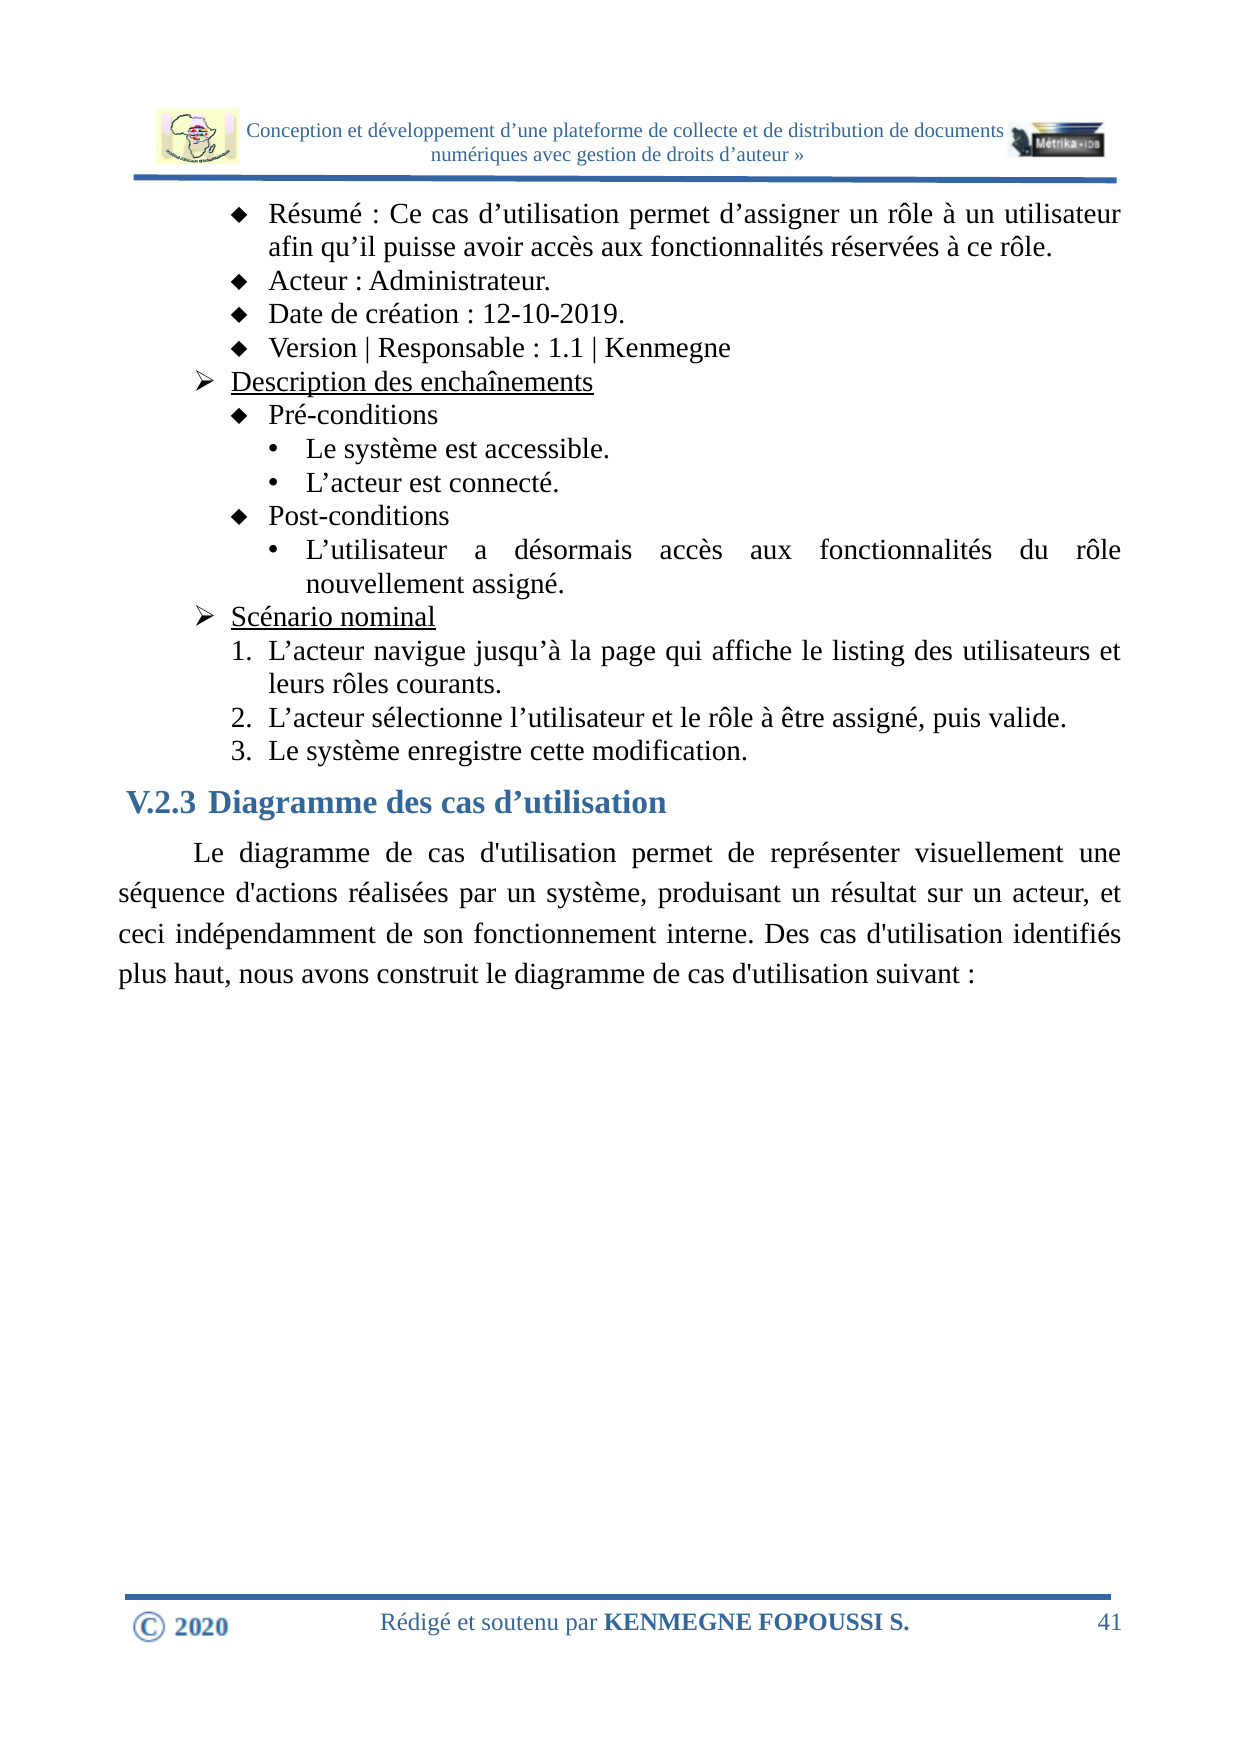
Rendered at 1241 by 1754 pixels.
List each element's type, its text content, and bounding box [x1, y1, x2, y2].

list Version | Responsable : 1.1 | Kenmegne [231, 330, 1122, 364]
list Description des enchaînements [193, 364, 1122, 397]
picture [154, 107, 241, 166]
list Résumé : Ce cas d’utilisation permet d’assigner un rôle à un utilisateur afin qu’il puisse avoir accès aux fonctionnalités réservées à ce rôle. [231, 196, 1122, 263]
list Le système est accessible. [268, 431, 1122, 465]
list Post-conditions [231, 498, 1122, 532]
list Acteur : Administrateur. [231, 263, 1122, 297]
text Le diagramme de cas d'utilisation permet de représenter visuellement une séquence d'actions réalisées par un système, produisant un résultat sur un acteur, et ceci indépendamment de son fonctionnement interne. Des cas d'utilisation identifiés plus haut, nous avons construit le diagramme de cas d'utilisation suivant : [118, 835, 1122, 989]
list Le système enregistre cette modification. [231, 733, 1122, 767]
list L’utilisateur a désormais accès aux fonctionnalités du rôle nouvellement assigné. [268, 532, 1122, 599]
picture [126, 1604, 231, 1647]
list Pré-conditions [231, 397, 1122, 431]
subtitle Diagramme des cas d’utilisation [118, 782, 1122, 821]
list L’acteur sélectionne l’utilisateur et le rôle à être assigné, puis valide. [231, 700, 1122, 733]
list L’acteur navigue jusqu’à la page qui affiche le listing des utilisateurs et leurs rôles courants. [231, 633, 1122, 700]
list Scénario nominal [193, 599, 1122, 633]
list Date de création : 12-10-2019. [231, 297, 1122, 330]
picture [1003, 116, 1109, 160]
list L’acteur est connecté. [268, 465, 1122, 498]
